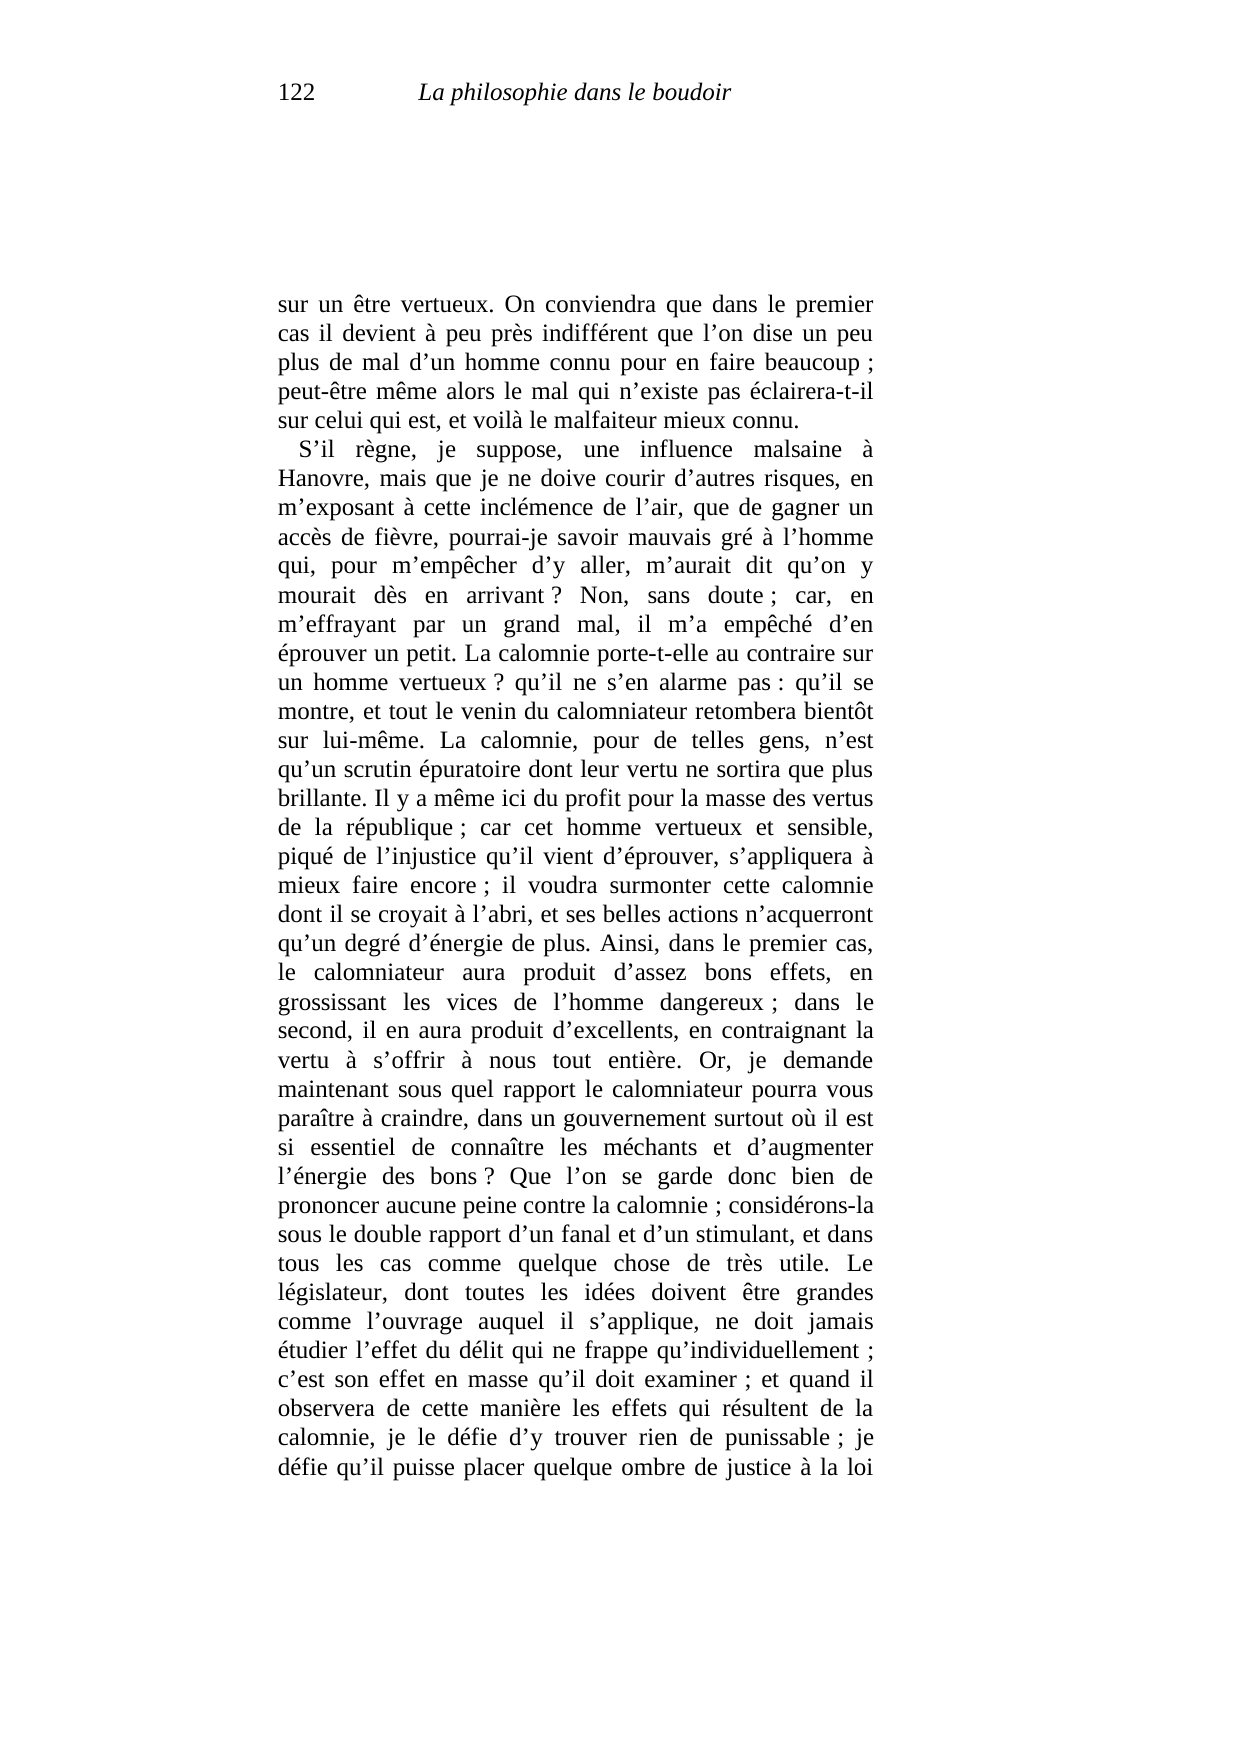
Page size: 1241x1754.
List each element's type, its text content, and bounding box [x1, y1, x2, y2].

text S’il règne, je suppose, une influence malsaine à Hanovre, mais que je ne doive courir d’autres risques, en m’exposant à cette inclémence de l’air, que de gagner un accès de fièvre, pourrai-je savoir mauvais gré à l’homme qui, pour m’empêcher d’y aller, m’aurait dit qu’on y mourait dès en arrivant ? Non, sans doute ; car, en m’effrayant par un grand mal, il m’a empêché d’en éprouver un petit. La calomnie porte-t-elle au contraire sur un homme vertueux ? qu’il ne s’en alarme pas : qu’il se montre, et tout le venin du calomniateur retombera bientôt sur lui-même. La calomnie, pour de telles gens, n’est qu’un scrutin épuratoire dont leur vertu ne sortira que plus brillante. Il y a même ici du profit pour la masse des vertus de la république ; car cet homme vertueux et sensible, piqué de l’injustice qu’il vient d’éprouver, s’appliquera à mieux faire encore ; il voudra surmonter cette calomnie dont il se croyait à l’abri, et ses belles actions n’acquerront qu’un degré d’énergie de plus. Ainsi, dans le premier cas, le calomniateur aura produit d’assez bons effets, en grossissant les vices de l’homme dangereux ; dans le second, il en aura produit d’excellents, en contraignant la vertu à s’offrir à nous tout entière. Or, je demande maintenant sous quel rapport le calomniateur pourra vous paraître à craindre, dans un gouvernement surtout où il est si essentiel de connaître les méchants et d’augmenter l’énergie des bons ? Que l’on se garde donc bien de prononcer aucune peine contre la calomnie ; considérons-la sous le double rapport d’un fanal et d’un stimulant, et dans tous les cas comme quelque chose de très utile. Le législateur, dont toutes les idées doivent être grandes comme l’ouvrage auquel il s’applique, ne doit jamais étudier l’effet du délit qui ne frappe qu’individuellement ; c’est son effet en masse qu’il doit examiner ; et quand il observera de cette manière les effets qui résultent de la calomnie, je le défie d’y trouver rien de punissable ; je défie qu’il puisse placer quelque ombre de justice à la loi [278, 434, 874, 1480]
text sur un être vertueux. On conviendra que dans le premier cas il devient à peu près indifférent que l’on dise un peu plus de mal d’un homme connu pour en faire beaucoup ; peut-être même alors le mal qui n’existe pas éclairera-t-il sur celui qui est, et voilà le malfaiteur mieux connu. [278, 289, 874, 434]
